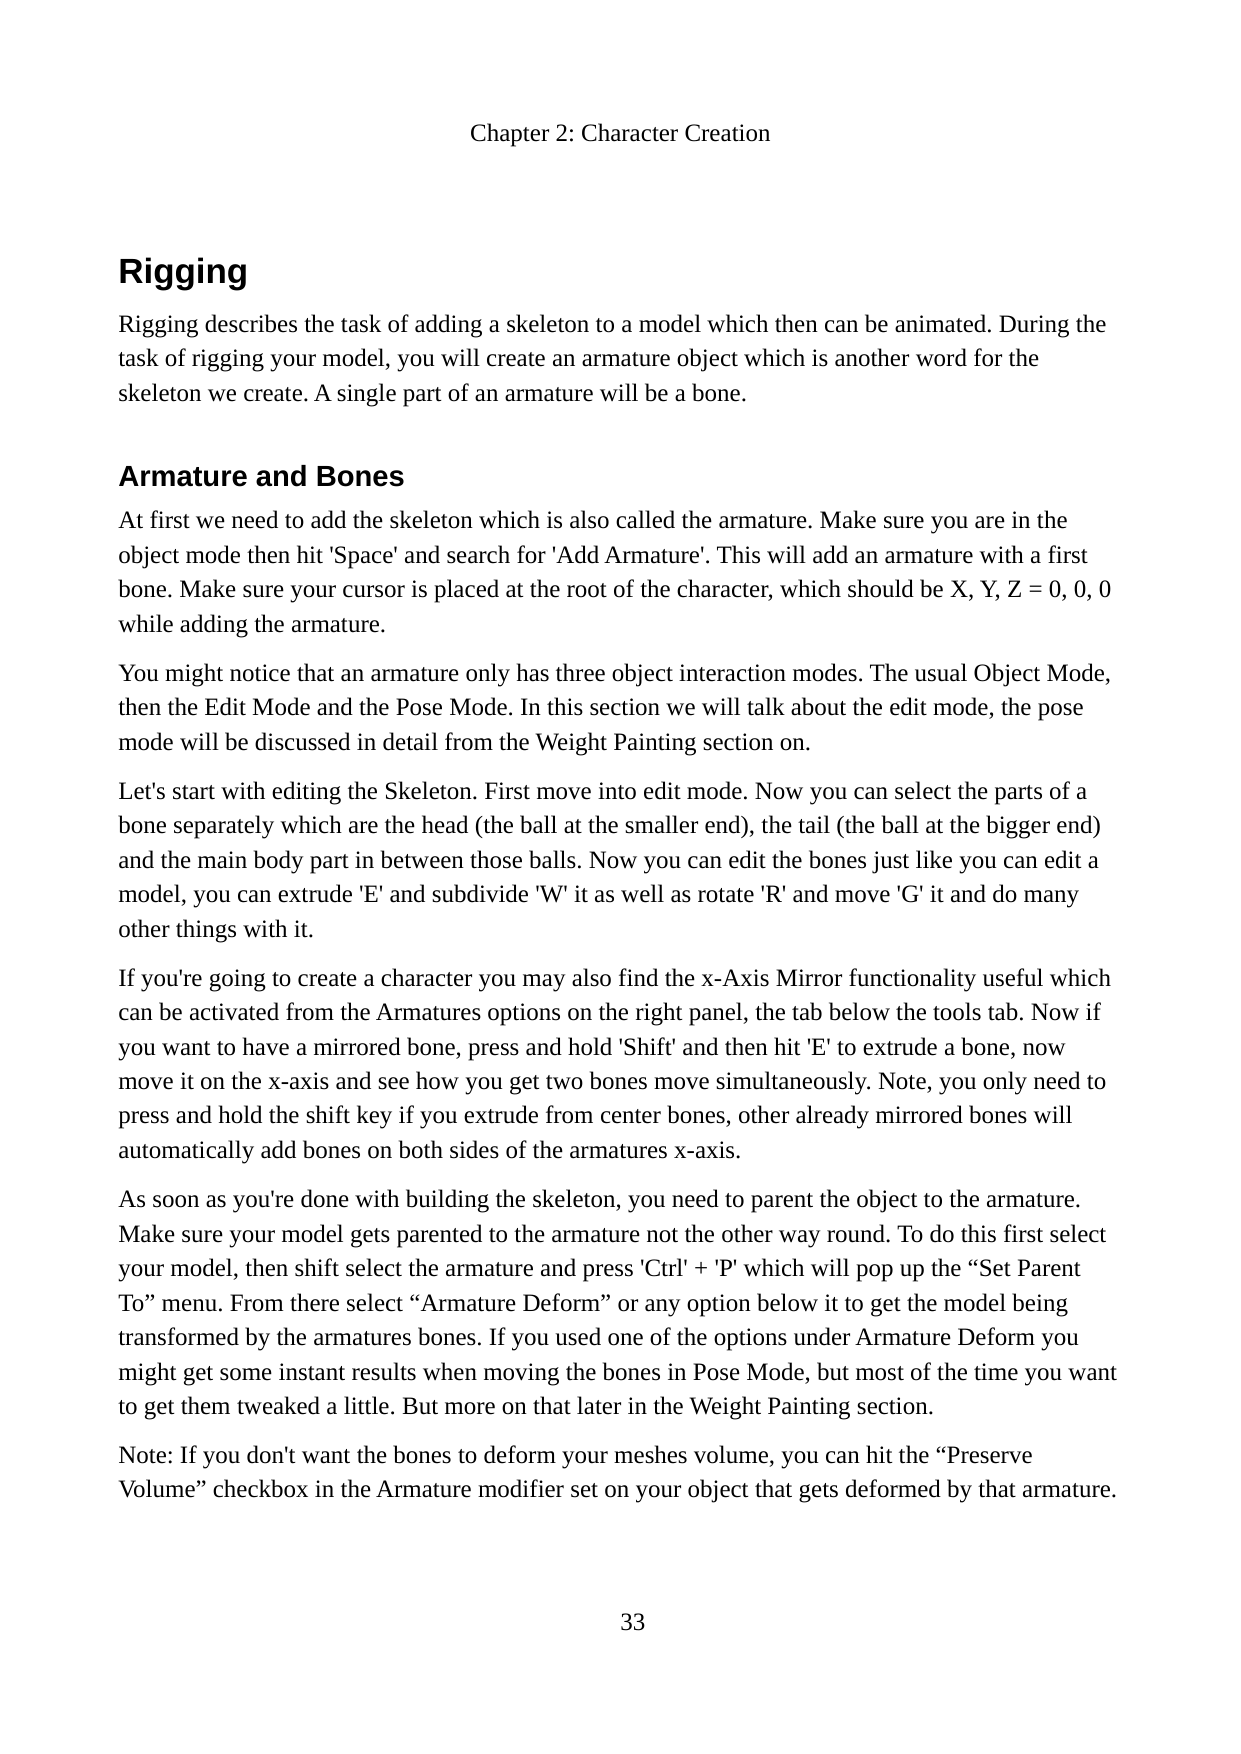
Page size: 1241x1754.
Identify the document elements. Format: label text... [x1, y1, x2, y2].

text Note: If you don't want the bones to deform your meshes volume, you can hit the “Preserve Volume” checkbox in the Armature modifier set on your object that gets deformed by that armature. [118, 1440, 1122, 1503]
text You might notice that an armature only has three object interaction modes. The usual Object Mode, then the Edit Mode and the Pose Mode. In this section we will talk about the edit mode, the pose mode will be discussed in detail from the Weight Painting section on. [118, 658, 1122, 755]
text If you're going to create a character you may also find the x-Axis Mirror functionality useful which can be activated from the Armatures options on the right panel, the tab below the tools tab. Now if you want to have a mirrored bone, press and hold 'Shift' and then hit 'E' to extrude a bone, now move it on the x-axis and see how you get two bones move simultaneously. Note, you only need to press and hold the shift key if you extrude from center bones, other already mirrored bones will automatically add bones on both sides of the armatures x-axis. [118, 963, 1122, 1164]
subtitle Rigging [118, 250, 1122, 290]
text Let's start with editing the Skeleton. First move into edit mode. Now you can select the parts of a bone separately which are the head (the ball at the smaller end), the tail (the ball at the bigger end) and the main body part in between those balls. Now you can edit the bones just like you can edit a model, you can extrude 'E' and subdivide 'W' it as well as rotate 'R' and move 'G' it and do many other things with it. [118, 776, 1122, 942]
text Rigging describes the task of adding a skeleton to a model which then can be animated. During the task of rigging your model, you will create an armature object which is another word for the skeleton we create. A single part of an armature will be a bone. [118, 309, 1122, 406]
subtitle Armature and Bones [118, 459, 1122, 493]
text At first we need to add the skeleton which is also called the armature. Make sure you are in the object mode then hit 'Space' and search for 'Add Armature'. This will add an armature with a first bone. Make sure your cursor is placed at the root of the character, which should be X, Y, Z = 0, 0, 0 while adding the armature. [118, 505, 1122, 637]
text As soon as you're done with building the skeleton, you need to parent the object to the armature. Make sure your model gets parented to the armature not the other way round. To do this first select your model, then shift select the armature and press 'Ctrl' + 'P' which will pop up the “Set Parent To” menu. From there select “Armature Deform” or any option below it to get the model being transformed by the armatures bones. If you used one of the options under Armature Deform you might get some instant results when moving the bones in Pose Mode, but most of the time you want to get them tweaked a little. But more on that later in the Weight Painting section. [118, 1184, 1122, 1420]
